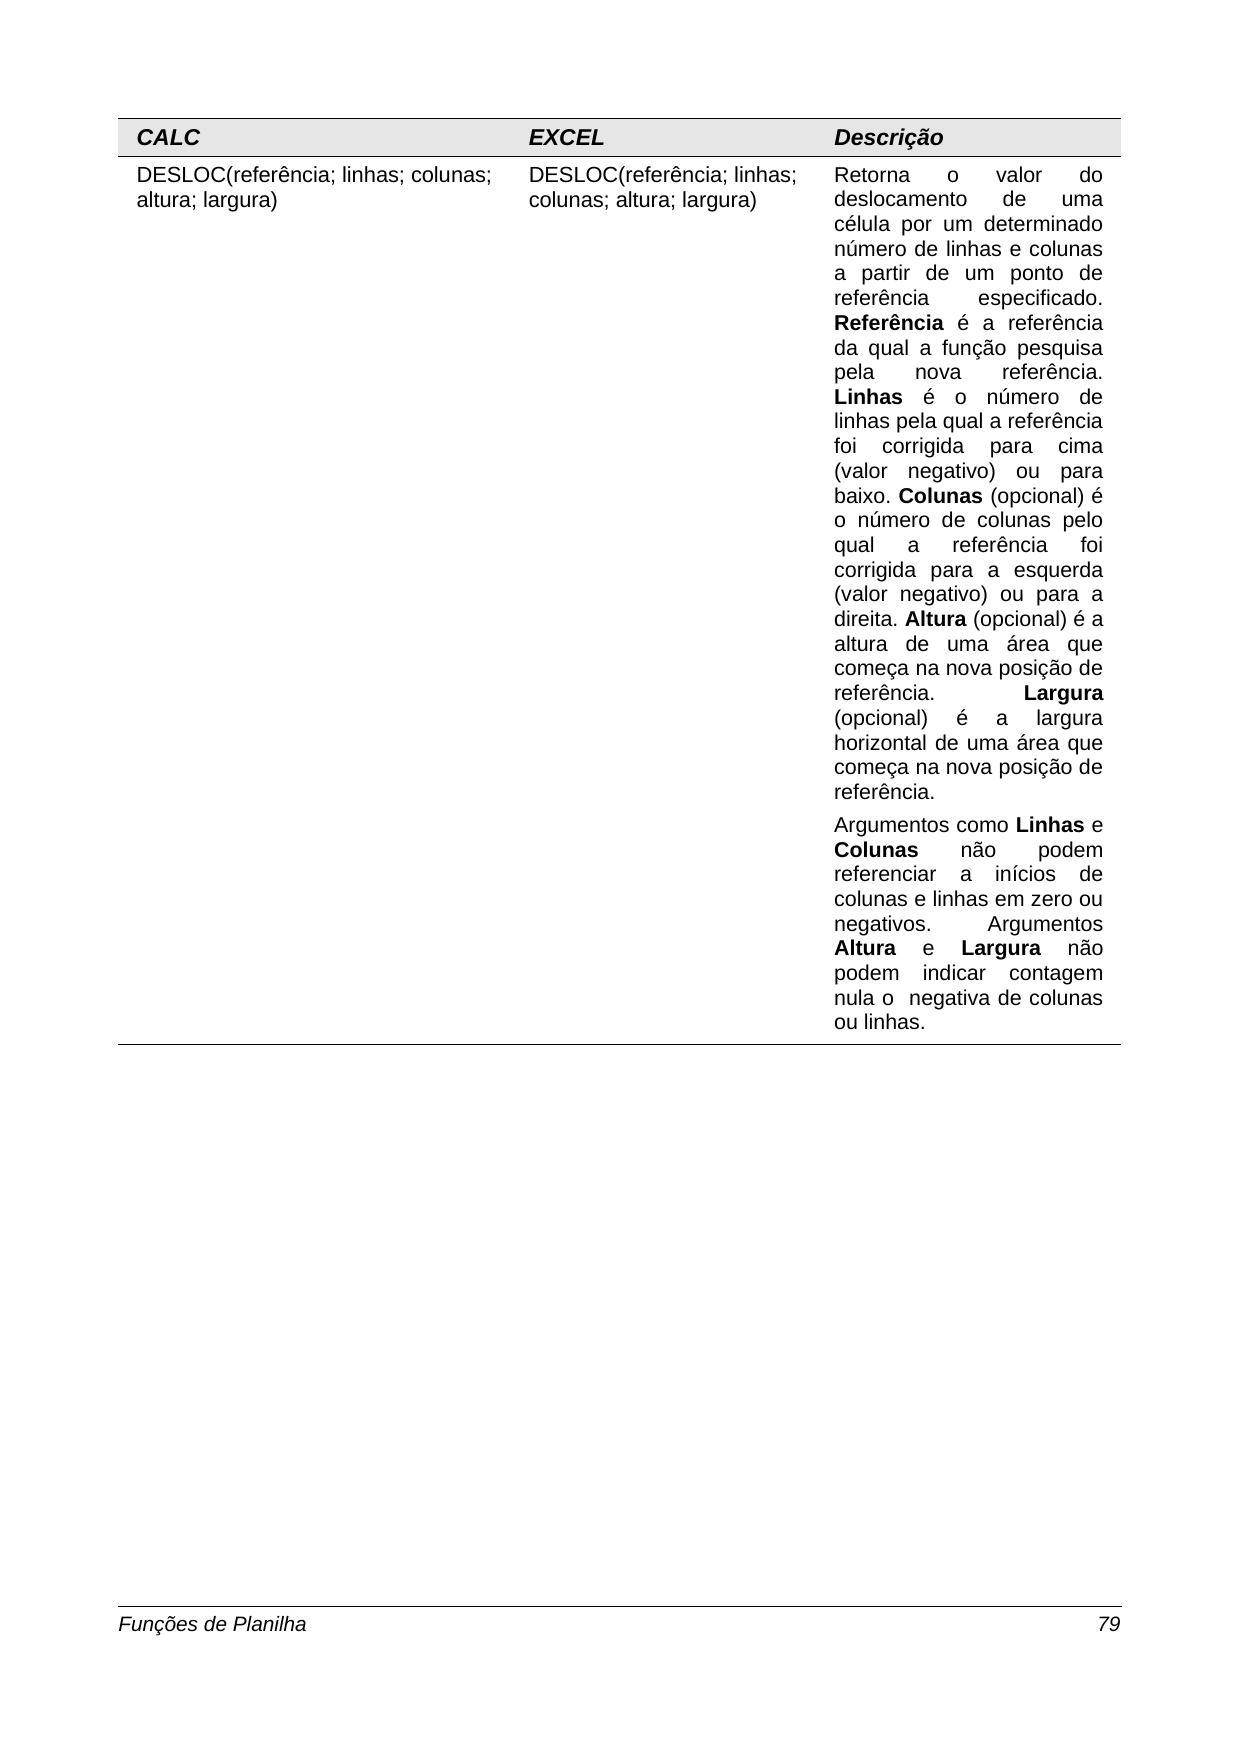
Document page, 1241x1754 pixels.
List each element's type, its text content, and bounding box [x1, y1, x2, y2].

table_cell DESLOC(referência; linhas; colunas; altura; largura) [118, 157, 510, 1044]
table_header EXCEL [510, 119, 816, 156]
table_cell Retorna o valor do deslocamento de uma célula por um determinado número de linhas e colunas a partir de um ponto de referência especificado. Referência é a referência da qual a função pesquisa pela nova referência. Linhas é o número de linhas pela qual a referência foi corrigida para cima (valor negativo) ou para baixo. Colunas (opcional) é o número de colunas pelo qual a referência foi corrigida para a esquerda (valor negativo) ou para a direita. Altura (opcional) é a altura de uma área que começa na nova posição de referência. Largura (opcional) é a largura horizontal de uma área que começa na nova posição de referência. Argumentos como Linhas e Colunas não podem referenciar a inícios de colunas e linhas em zero ou negativos. Argumentos Altura e Largura não podem indicar contagem nula o negativa de colunas ou linhas. [816, 157, 1121, 1044]
table_header CALC [118, 119, 510, 156]
table_header Descrição [816, 119, 1121, 156]
table_cell DESLOC(referência; linhas; colunas; altura; largura) [510, 157, 816, 1044]
